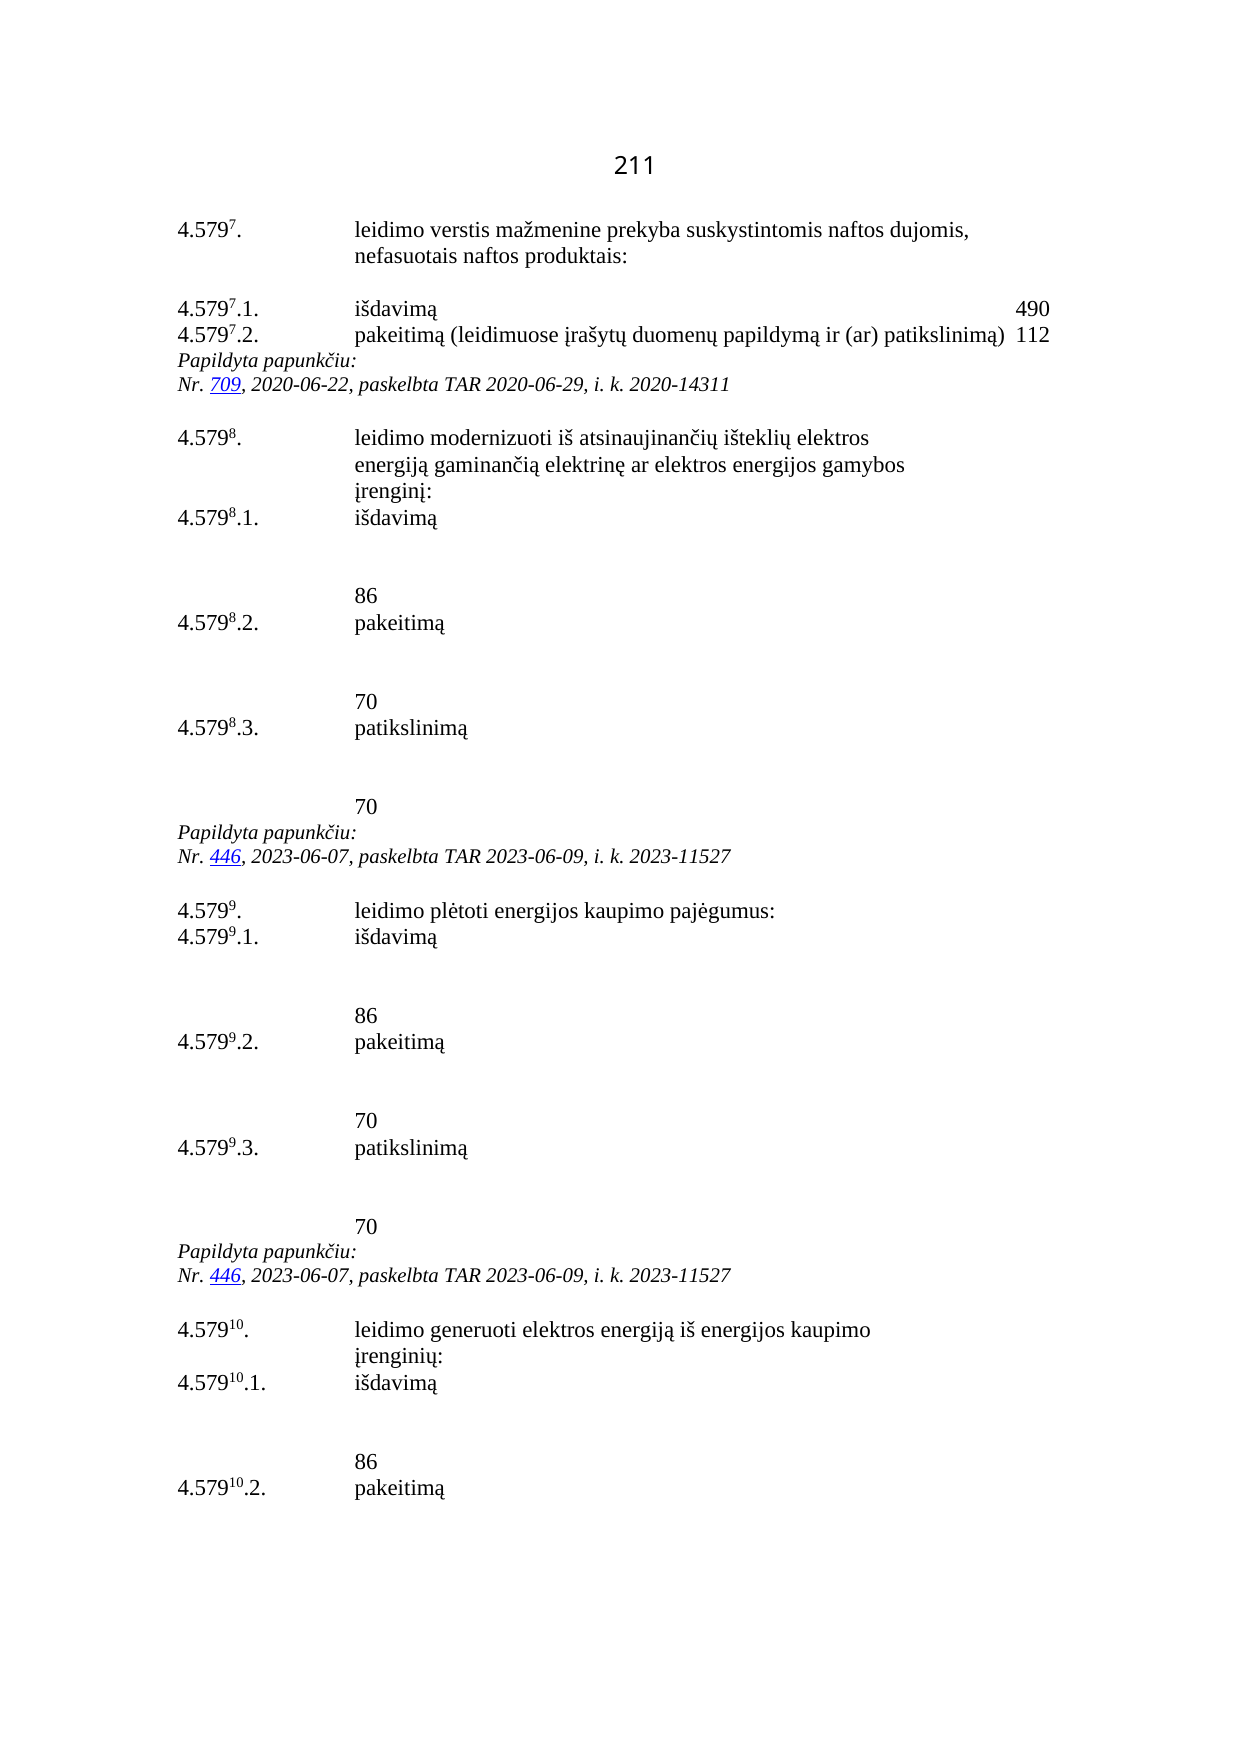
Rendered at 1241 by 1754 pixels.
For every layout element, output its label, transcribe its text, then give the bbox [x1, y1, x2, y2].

text Nr. 446, 2023-06-07, paskelbta TAR 2023-06-09, i. k. 2023-11527 [177, 1263, 1092, 1287]
text 4.5798.1. išdavimą 86 [177, 503, 945, 609]
text 4.57910.2. pakeitimą [177, 1474, 945, 1527]
text 4.57910. leidimo generuoti elektros energiją iš energijos kaupimo įrenginių: [177, 1316, 945, 1369]
text 4.5797.2. pakeitimą (leidimuose įrašytų duomenų papildymą ir (ar) patikslinimą) 112 [177, 321, 1092, 348]
text Nr. 709, 2020-06-22, paskelbta TAR 2020-06-29, i. k. 2020-14311 [177, 372, 1092, 396]
text 4.5798. leidimo modernizuoti iš atsinaujinančių išteklių elektros energiją gaminančią elektrinę ar elektros energijos gamybos įrenginį: [177, 424, 945, 503]
text Papildyta papunkčiu: [177, 348, 1092, 372]
text 4.5799.2. pakeitimą 70 [177, 1028, 945, 1134]
text 4.5798.2. pakeitimą 70 [177, 609, 960, 714]
text 4.5797. leidimo verstis mažmenine prekyba suskystintomis naftos dujomis, nefasuotais naftos produktais: [177, 216, 1004, 295]
text 4.5797.1. išdavimą 490 [177, 295, 1092, 321]
text 4.5799. leidimo plėtoti energijos kaupimo pajėgumus: [177, 897, 945, 923]
text Papildyta papunkčiu: [177, 1239, 1092, 1263]
text 4.5799.1. išdavimą 86 [177, 923, 945, 1028]
text Nr. 446, 2023-06-07, paskelbta TAR 2023-06-09, i. k. 2023-11527 [177, 844, 1092, 868]
text Papildyta papunkčiu: [177, 820, 1092, 844]
text 4.57910.1. išdavimą 86 [177, 1369, 945, 1474]
text 4.5799.3. patikslinimą 70 [177, 1134, 974, 1239]
text 4.5798.3. patikslinimą 70 [177, 714, 974, 820]
